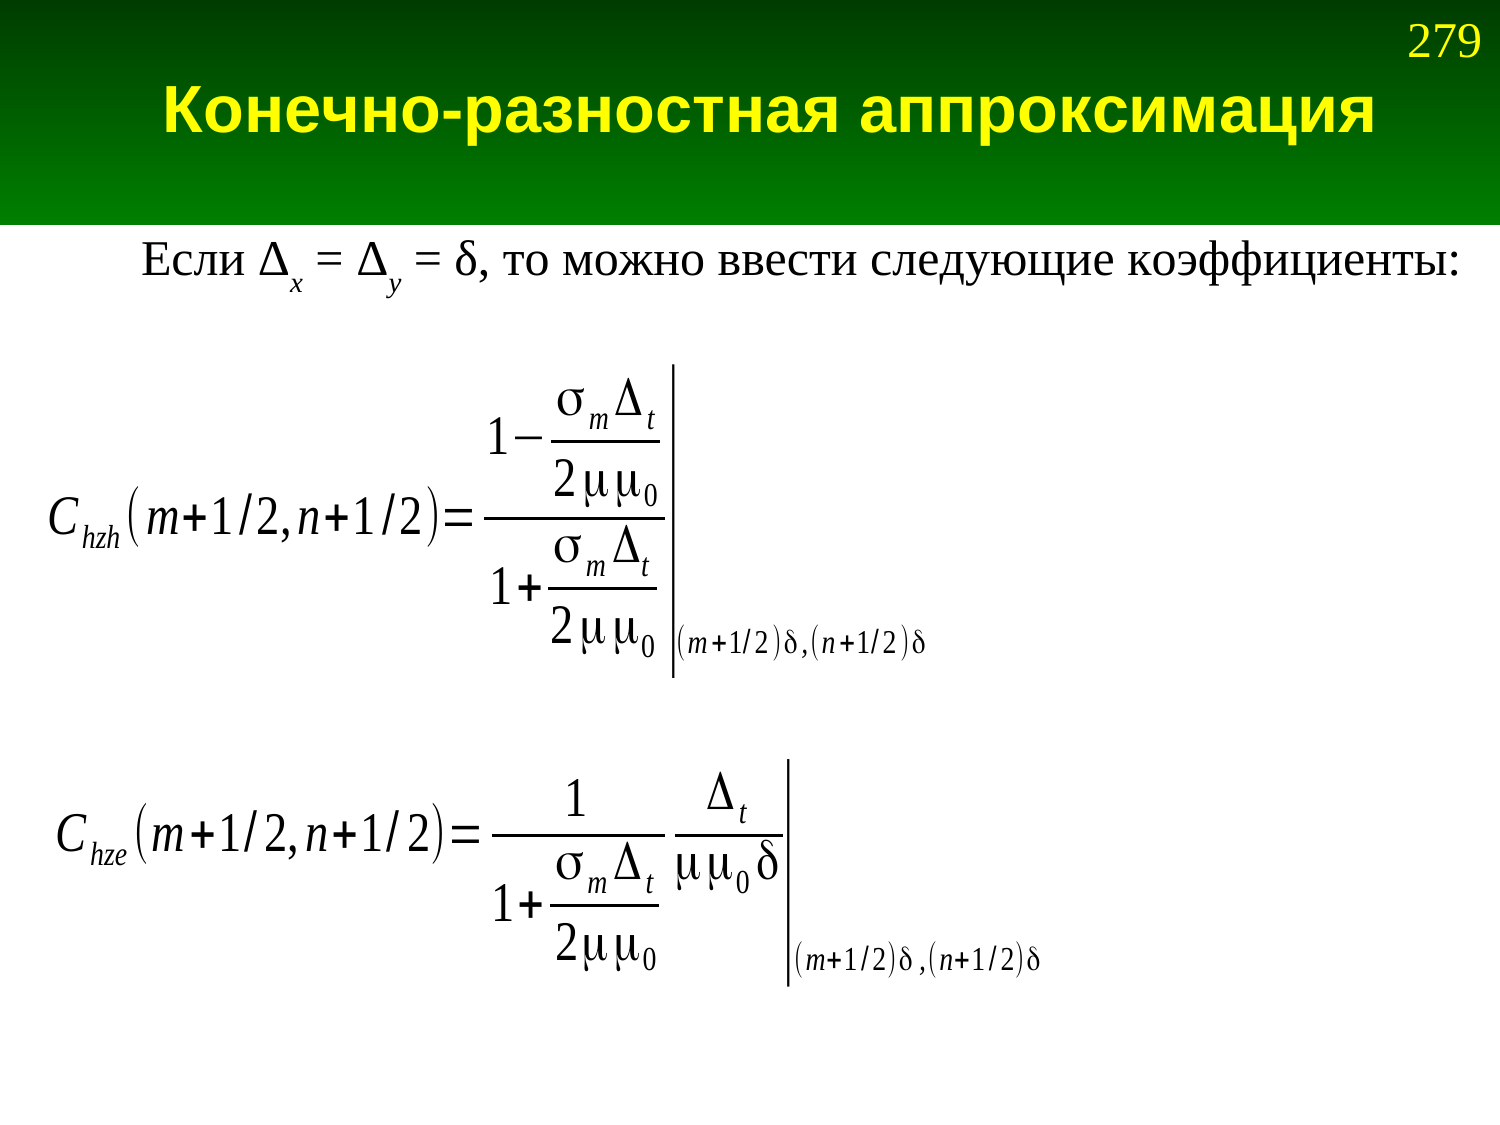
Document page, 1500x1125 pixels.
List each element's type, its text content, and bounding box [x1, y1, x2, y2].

chart [43, 756, 1053, 991]
text_box Если Δx = Δy = δ, то можно ввести следующие коэффициенты: [126, 218, 1477, 306]
chart [35, 359, 937, 680]
title Конечно-разностная аппроксимация [100, 7, 1441, 204]
